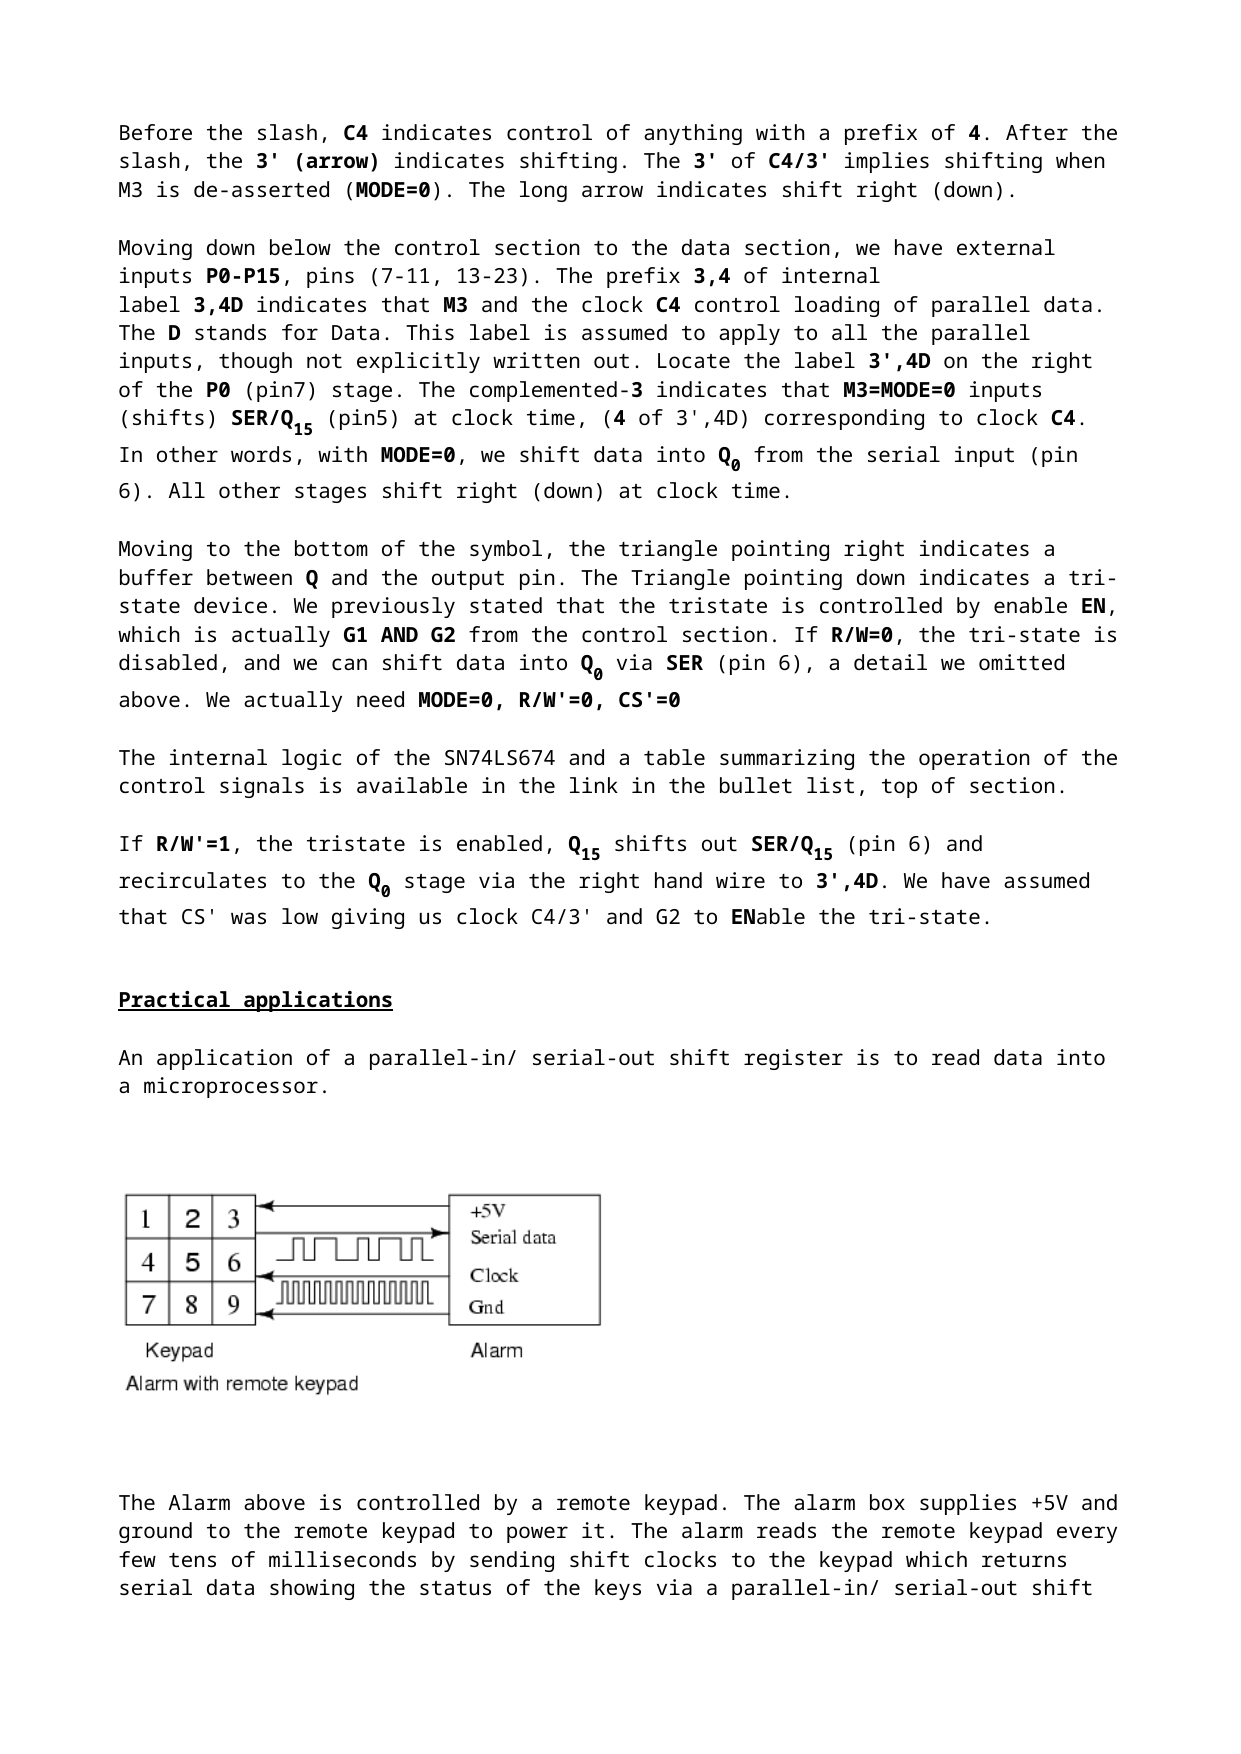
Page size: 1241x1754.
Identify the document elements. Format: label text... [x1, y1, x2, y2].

subtitle Practical applications [118, 985, 1122, 1014]
text An application of a parallel-in/ serial-out shift register is to read data into a microprocessor. [118, 1043, 1122, 1100]
picture [118, 1187, 609, 1401]
text Before the slash, C4 indicates control of anything with a prefix of 4. After the slash, the 3' (arrow) indicates shifting. The 3' of C4/3' implies shifting when M3 is de-asserted (MODE=0). The long arrow indicates shift right (down). [118, 118, 1122, 203]
text Moving down below the control section to the data section, we have external inputs P0-P15, pins (7-11, 13-23). The prefix 3,4 of internal label 3,4D indicates that M3 and the clock C4 control loading of parallel data. The D stands for Data. This label is assumed to apply to all the parallel inputs, though not explicitly written out. Locate the label 3',4D on the right of the P0 (pin7) stage. The complemented-3 indicates that M3=MODE=0 inputs (shifts) SER/Q15 (pin5) at clock time, (4 of 3',4D) corresponding to clock C4. In other words, with MODE=0, we shift data into Q0 from the serial input (pin 6). All other stages shift right (down) at clock time. [118, 233, 1122, 505]
text The Alarm above is controlled by a remote keypad. The alarm box supplies +5V and ground to the remote keypad to power it. The alarm reads the remote keypad every few tens of milliseconds by sending shift clocks to the keypad which returns serial data showing the status of the keys via a parallel-in/ serial-out shift [118, 1488, 1122, 1602]
text If R/W'=1, the tristate is enabled, Q15 shifts out SER/Q15 (pin 6) and recirculates to the Q0 stage via the right hand wire to 3',4D. We have assumed that CS' was low giving us clock C4/3' and G2 to ENable the tri-state. [118, 829, 1122, 931]
text The internal logic of the SN74LS674 and a table summarizing the operation of the control signals is available in the link in the bullet list, top of section. [118, 743, 1122, 800]
text Moving to the bottom of the symbol, the triangle pointing right indicates a buffer between Q and the output pin. The Triangle pointing down indicates a tri-state device. We previously stated that the tristate is controlled by enable EN, which is actually G1 AND G2 from the control section. If R/W=0, the tri-state is disabled, and we can shift data into Q0 via SER (pin 6), a detail we omitted above. We actually need MODE=0, R/W'=0, CS'=0 [118, 534, 1122, 713]
